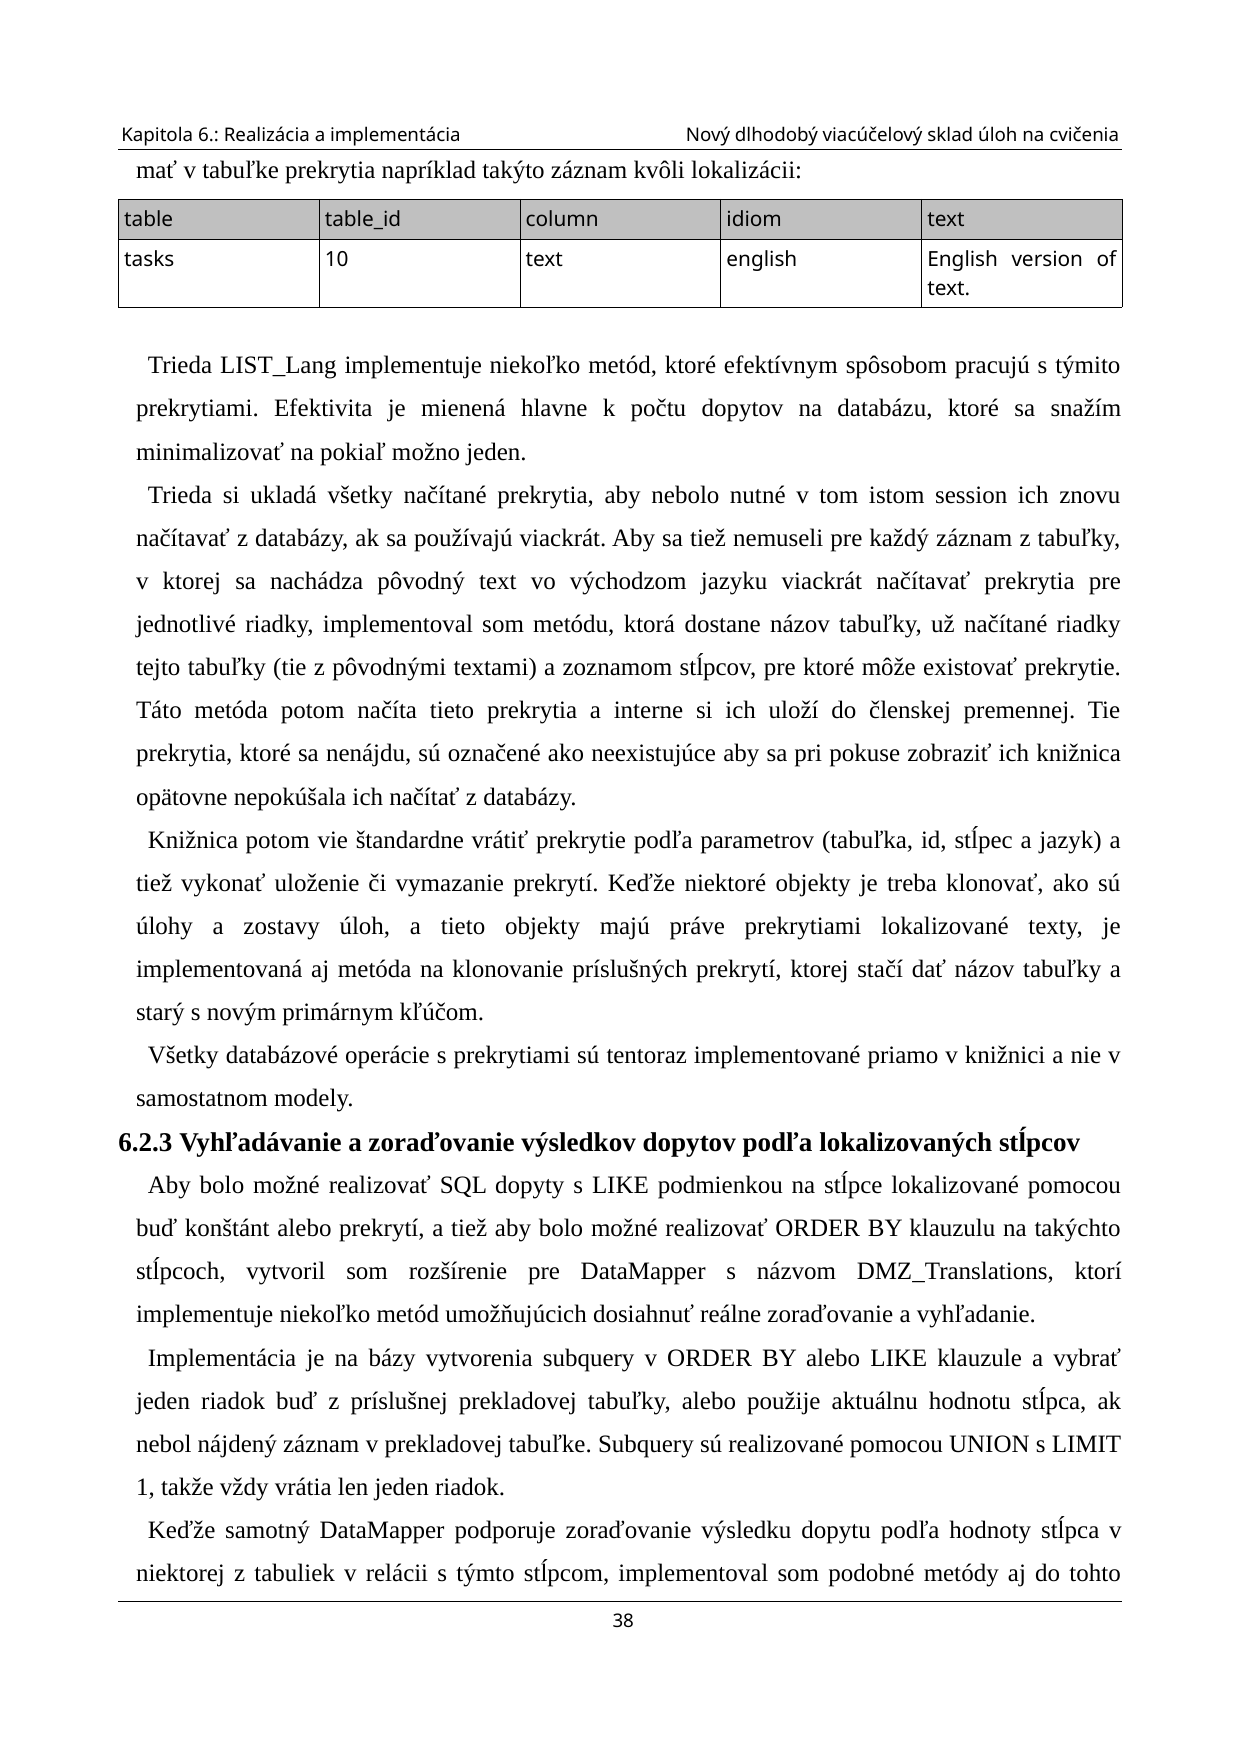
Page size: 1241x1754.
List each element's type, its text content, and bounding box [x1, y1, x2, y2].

table_cell 10 [320, 240, 520, 307]
table_header table_id [320, 200, 520, 239]
table_cell english [721, 240, 921, 307]
text Trieda si ukladá všetky načítané prekrytia, aby nebolo nutné v tom istom session ich znovu načítavať z databázy, ak sa používajú viackrát. Aby sa tiež nemuseli pre každý záznam z tabuľky, v ktorej sa nachádza pôvodný text vo východzom jazyku viackrát načítavať prekrytia pre jednotlivé riadky, implementoval som metódu, ktorá dostane názov tabuľky, už načítané riadky tejto tabuľky (tie z pôvodnými textami) a zoznamom stĺpcov, pre ktoré môže existovať prekrytie. Táto metóda potom načíta tieto prekrytia a interne si ich uloží do členskej premennej. Tie prekrytia, ktoré sa nenájdu, sú označené ako neexistujúce aby sa pri pokuse zobraziť ich knižnica opätovne nepokúšala ich načítať z databázy. [136, 480, 1122, 810]
text Všetky databázové operácie s prekrytiami sú tentoraz implementované priamo v knižnici a nie v samostatnom modely. [136, 1040, 1122, 1112]
text Keďže samotný DataMapper podporuje zoraďovanie výsledku dopytu podľa hodnoty stĺpca v niektorej z tabuliek v relácii s týmto stĺpcom, implementoval som podobné metódy aj do tohto [136, 1515, 1122, 1587]
text Trieda LIST_Lang implementuje niekoľko metód, ktoré efektívnym spôsobom pracujú s týmito prekrytiami. Efektivita je mienená hlavne k počtu dopytov na databázu, ktoré sa snažím minimalizovať na pokiaľ možno jeden. [136, 350, 1122, 465]
table_header column [521, 200, 720, 239]
table_header idiom [721, 200, 921, 239]
table_header text [922, 200, 1122, 239]
text Knižnica potom vie štandardne vrátiť prekrytie podľa parametrov (tabuľka, id, stĺpec a jazyk) a tiež vykonať uloženie či vymazanie prekrytí. Keďže niektoré objekty je treba klonovať, ako sú úlohy a zostavy úloh, a tieto objekty majú práve prekrytiami lokalizované texty, je implementovaná aj metóda na klonovanie príslušných prekrytí, ktorej stačí dať názov tabuľky a starý s novým primárnym kľúčom. [136, 825, 1122, 1026]
table_header table [119, 200, 319, 239]
text mať v tabuľke prekrytia napríklad takýto záznam kvôli lokalizácii: [136, 156, 1122, 184]
table_cell tasks [119, 240, 319, 307]
subtitle Vyhľadávanie a zoraďovanie výsledkov dopytov podľa lokalizovaných stĺpcov [118, 1127, 1122, 1158]
text Aby bolo možné realizovať SQL dopyty s LIKE podmienkou na stĺpce lokalizované pomocou buď konštánt alebo prekrytí, a tiež aby bolo možné realizovať ORDER BY klauzulu na takýchto stĺpcoch, vytvoril som rozšírenie pre DataMapper s názvom DMZ_Translations, ktorí implementuje niekoľko metód umožňujúcich dosiahnuť reálne zoraďovanie a vyhľadanie. [136, 1170, 1122, 1328]
table_cell text [521, 240, 720, 307]
table_cell English version of text. [922, 240, 1122, 307]
text Implementácia je na bázy vytvorenia subquery v ORDER BY alebo LIKE klauzule a vybrať jeden riadok buď z príslušnej prekladovej tabuľky, alebo použije aktuálnu hodnotu stĺpca, ak nebol nájdený záznam v prekladovej tabuľke. Subquery sú realizované pomocou UNION s LIMIT 1, takže vždy vrátia len jeden riadok. [136, 1343, 1122, 1501]
